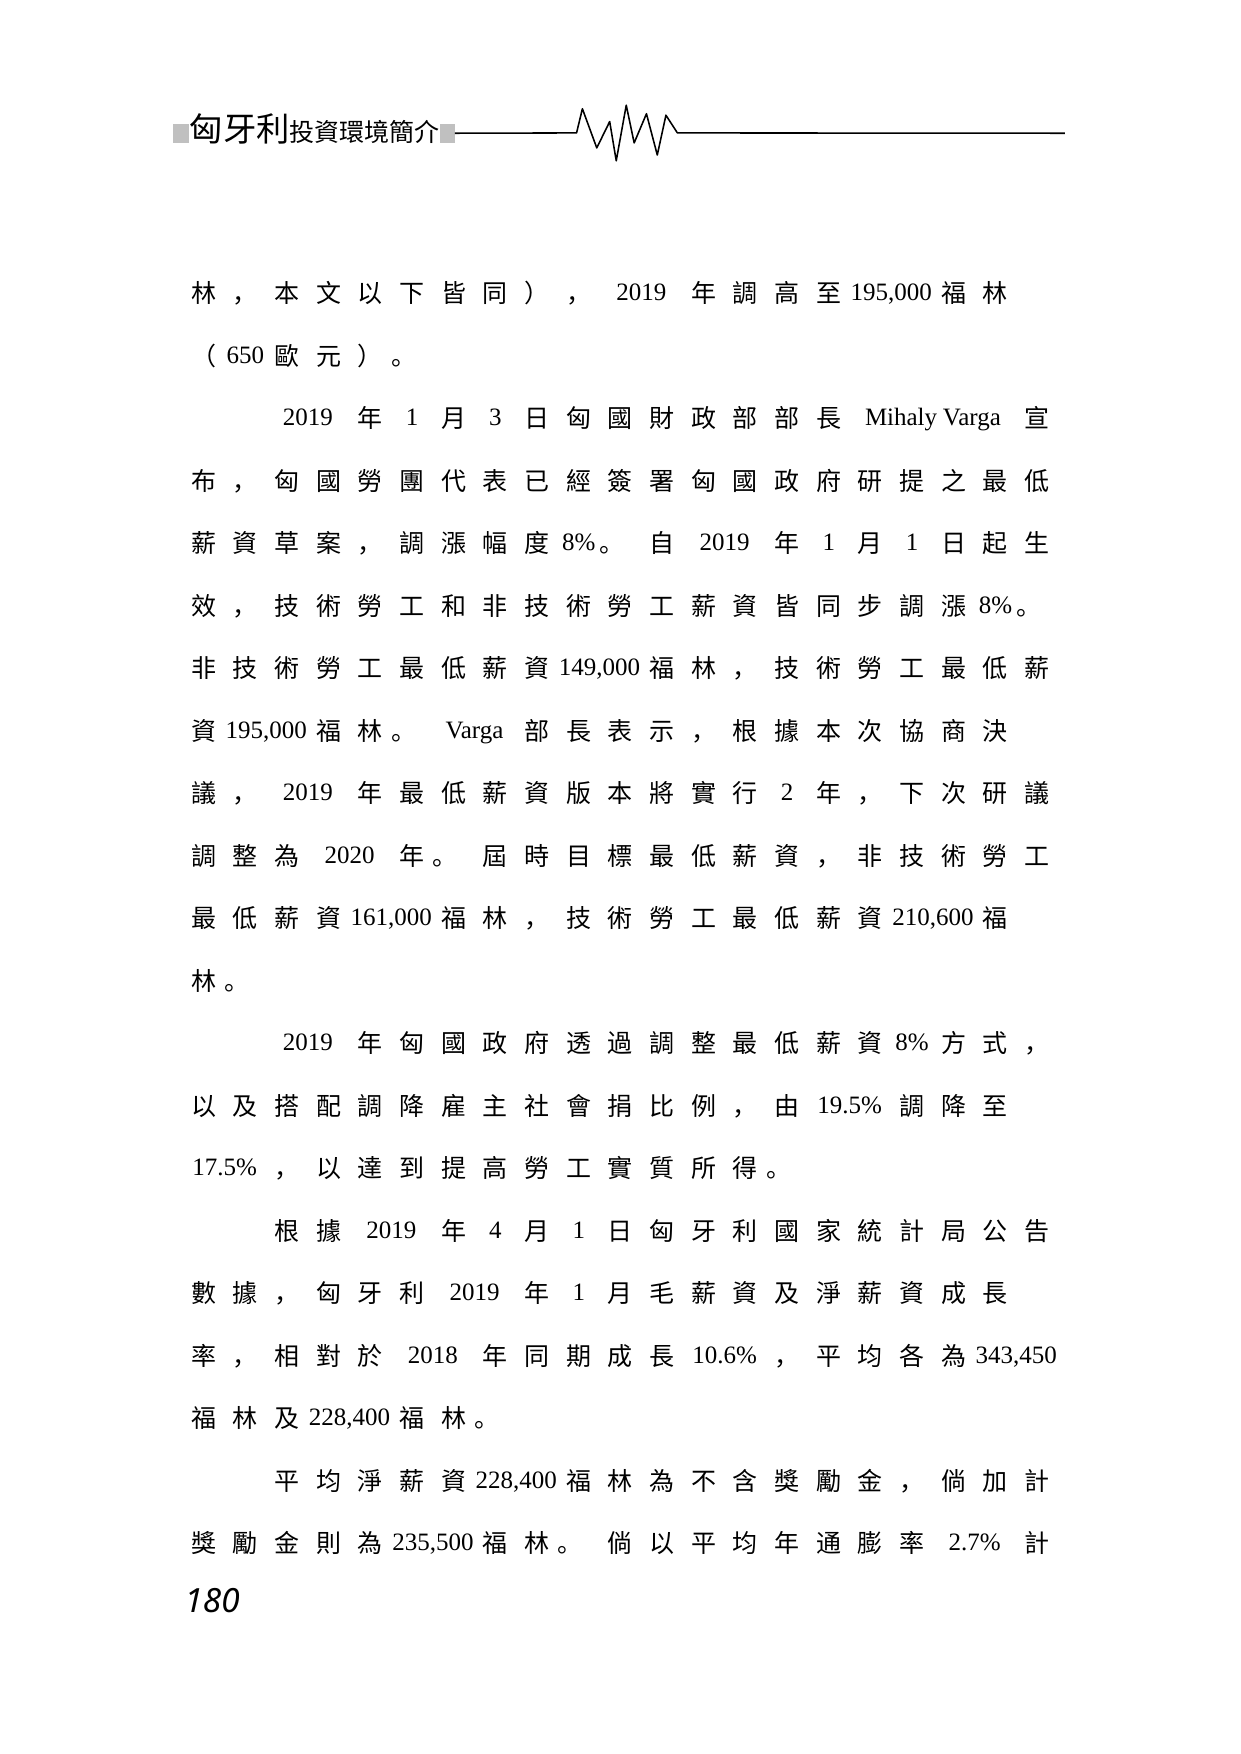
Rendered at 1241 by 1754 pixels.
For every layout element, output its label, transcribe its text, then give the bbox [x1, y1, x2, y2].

text 2019年1月3日匈國財政部部長Mihaly Varga宣布，匈國勞團代表已經簽署匈國政府研提之最低薪資草案，調漲幅度8%。自2019年1月1日起生效，技術勞工和非技術勞工薪資皆同步調漲8%。非技術勞工最低薪資149,000福林，技術勞工最低薪資195,000福林。Varga部長表示，根據本次協商決議，2019年最低薪資版本將實行2年，下次研議調整為2020年。屆時目標最低薪資，非技術勞工最低薪資161,000福林，技術勞工最低薪資210,600福林。 [183, 375, 1058, 1000]
text 2019年匈國政府透過調整最低薪資8%方式，以及搭配調降雇主社會捐比例，由19.5%調降至17.5%，以達到提高勞工實質所得。 [183, 1000, 1058, 1188]
text 林，本文以下皆同），2019年調高至195,000福林（650歐元）。 [183, 250, 1058, 375]
text 根據2019年4月1日匈牙利國家統計局公告數據，匈牙利2019年1月毛薪資及淨薪資成長率，相對於2018年同期成長10.6%，平均各為343,450福林及228,400福林。 [183, 1188, 1058, 1438]
text 平均淨薪資228,400福林為不含獎勵金，倘加計獎勵金則為235,500福林。倘以平均年通膨率2.7%計 [183, 1438, 1058, 1563]
